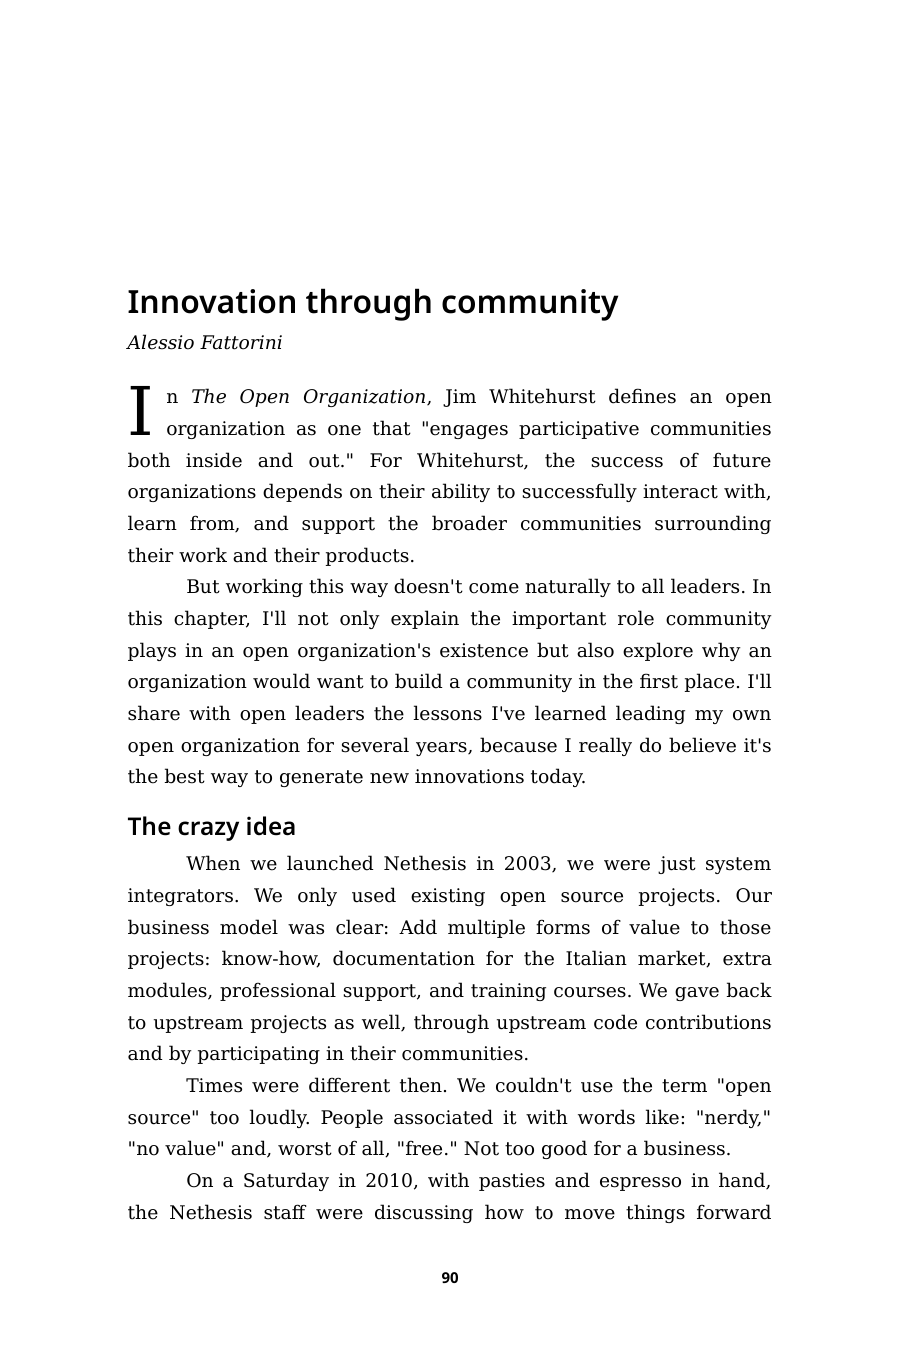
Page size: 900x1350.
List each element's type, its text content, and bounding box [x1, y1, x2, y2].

subtitle The crazy idea [127, 813, 772, 841]
text On a Saturday in 2010, with pasties and espresso in hand, the Nethesis staff were discussing how to move things forward [127, 1170, 772, 1224]
text Times were different then. We couldn't use the term "open source" too loudly. People associated it with words like: "nerdy," "no value" and, worst of all, "free." Not too good for a business. [127, 1075, 772, 1160]
subtitle Innovation through community [127, 283, 772, 320]
text Alessio Fattorini [127, 332, 772, 354]
text But working this way doesn't come naturally to all leaders. In this chapter, I'll not only explain the important role community plays in an open organization's existence but also explore why an organization would want to build a community in the first place. I'll share with open leaders the lessons I've learned leading my own open organization for several years, because I really do believe it's the best way to generate new innovations today. [127, 577, 772, 788]
text In The Open Organization, Jim Whitehurst defines an open organization as one that "engages participative communities both inside and out." For Whitehurst, the success of future organizations depends on their ability to successfully interact with, learn from, and support the broader communities surrounding their work and their products. [127, 387, 772, 567]
text When we launched Nethesis in 2003, we were just system integrators. We only used existing open source projects. Our business model was clear: Add multiple forms of value to those projects: know-how, documentation for the Italian market, extra modules, professional support, and training courses. We gave back to upstream projects as well, through upstream code contributions and by participating in their communities. [127, 853, 772, 1065]
